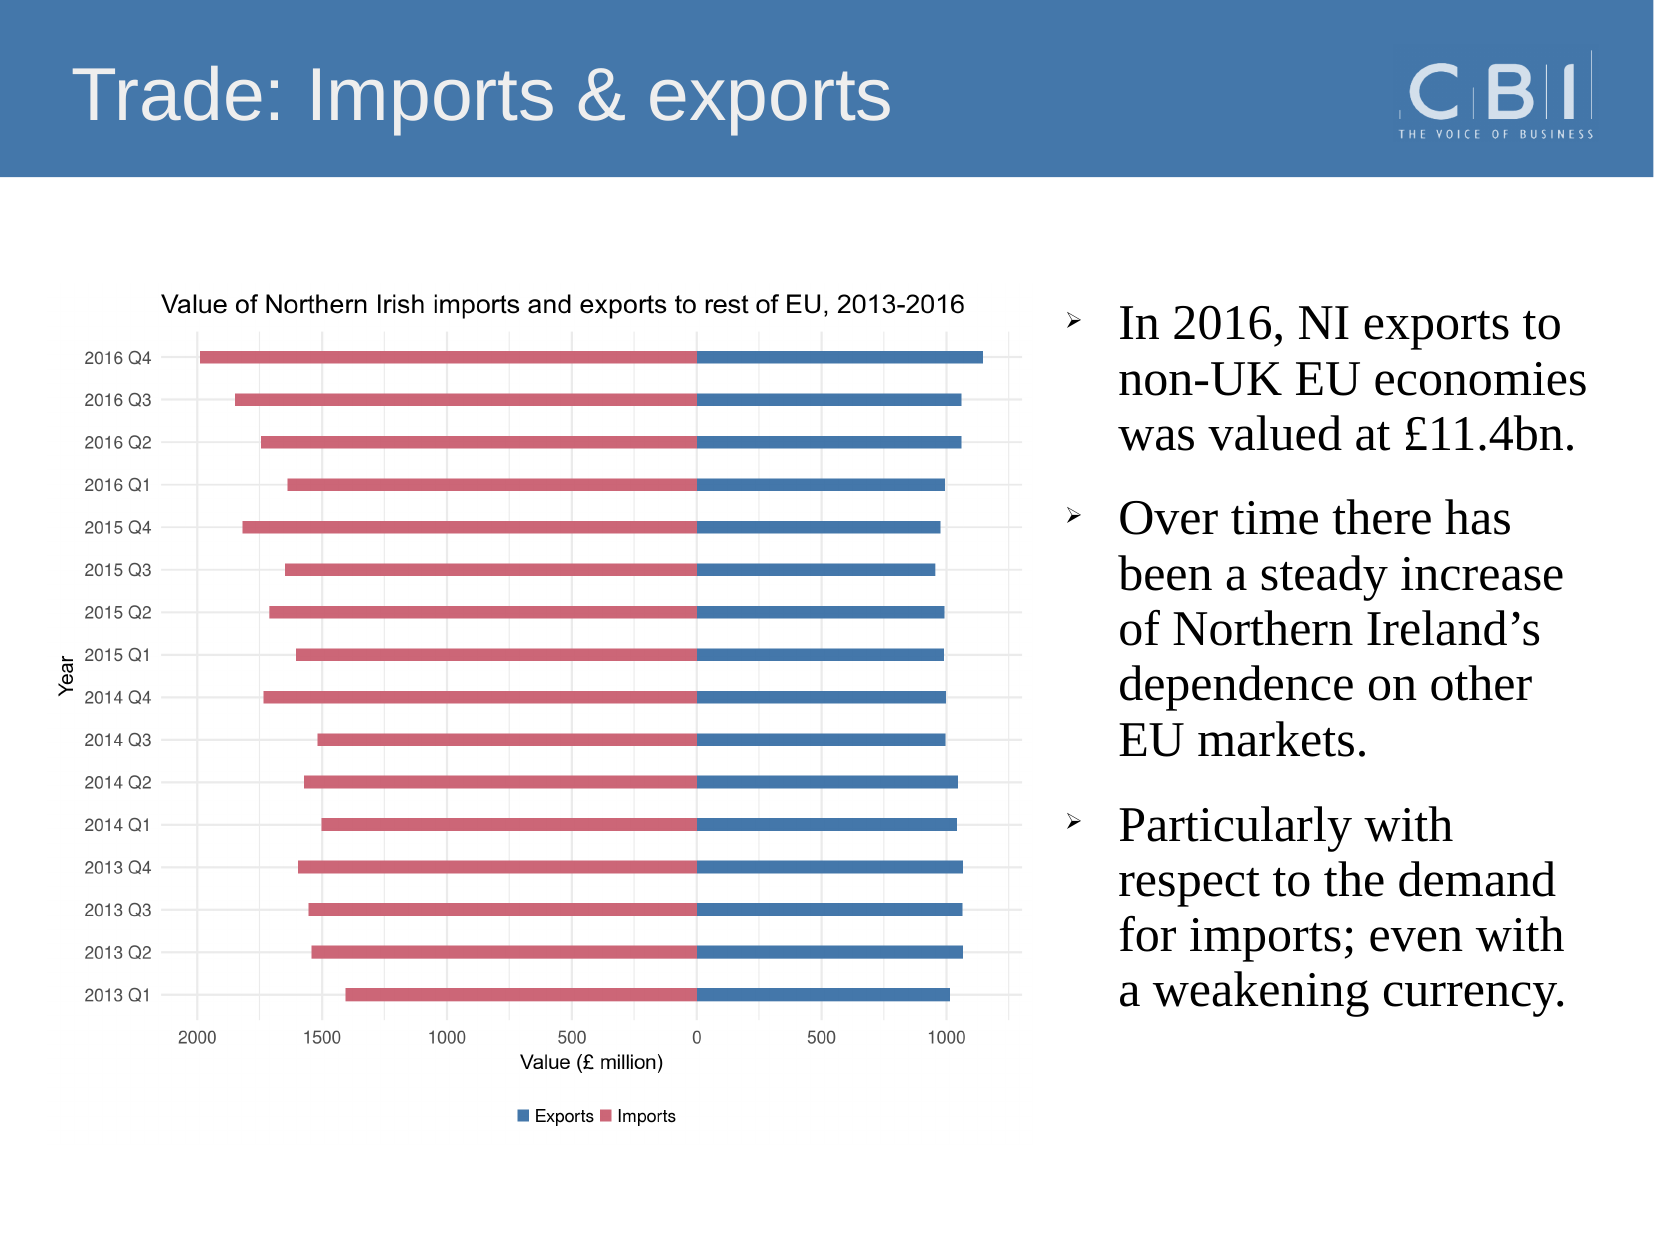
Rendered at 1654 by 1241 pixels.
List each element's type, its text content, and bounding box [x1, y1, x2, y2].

picture [1393, 44, 1599, 142]
text_box In 2016, NI exports to non-UK EU economies was valued at £11.4bn. Over time there has been a steady increase of Northern Ireland’s dependence on other EU markets. Particularly with respect to the demand for imports; even with a weakening currency. [1047, 295, 1589, 1158]
title Trade: Imports & exports [0, 0, 1654, 178]
picture [47, 283, 1033, 1145]
